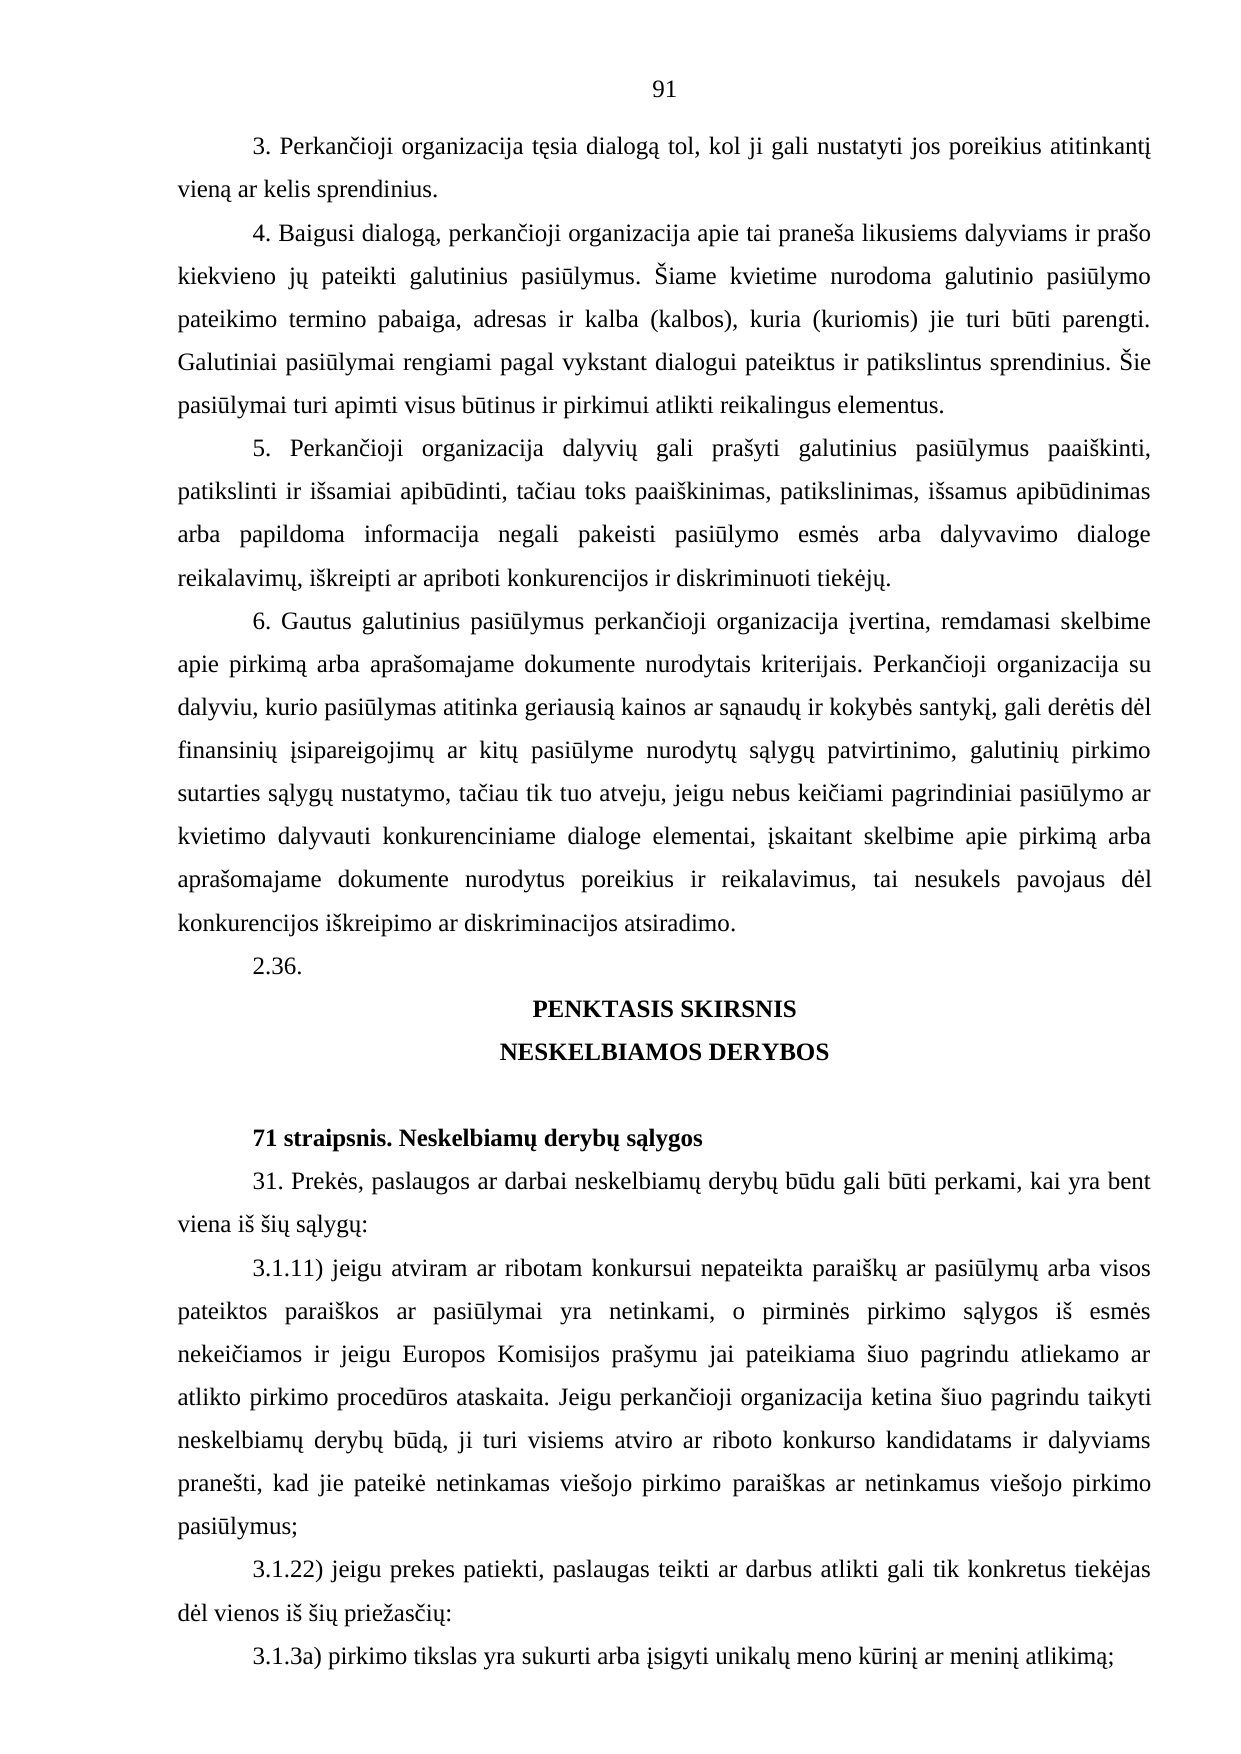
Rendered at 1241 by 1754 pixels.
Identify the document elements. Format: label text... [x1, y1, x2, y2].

text 4. Baigusi dialogą, perkančioji organizacija apie tai praneša likusiems dalyviams ir prašo kiekvieno jų pateikti galutinius pasiūlymus. Šiame kvietime nurodoma galutinio pasiūlymo pateikimo termino pabaiga, adresas ir kalba (kalbos), kuria (kuriomis) jie turi būti parengti. Galutiniai pasiūlymai rengiami pagal vykstant dialogui pateiktus ir patikslintus sprendinius. Šie pasiūlymai turi apimti visus būtinus ir pirkimui atlikti reikalingus elementus. [177, 218, 1152, 419]
text PENKTASIS SKIRSNIS [177, 994, 1152, 1023]
text 71 straipsnis. Neskelbiamų derybų sąlygos [177, 1123, 1152, 1152]
subtitle a) pirkimo tikslas yra sukurti arba įsigyti unikalų meno kūrinį ar meninį atlikimą; [177, 1641, 1152, 1669]
text 5. Perkančioji organizacija dalyvių gali prašyti galutinius pasiūlymus paaiškinti, patikslinti ir išsamiai apibūdinti, tačiau toks paaiškinimas, patikslinimas, išsamus apibūdinimas arba papildoma informacija negali pakeisti pasiūlymo esmės arba dalyvavimo dialoge reikalavimų, iškreipti ar apriboti konkurencijos ir diskriminuoti tiekėjų. [177, 433, 1152, 591]
subtitle 2) jeigu prekes patiekti, paslaugas teikti ar darbus atlikti gali tik konkretus tiekėjas dėl vienos iš šių priežasčių: [177, 1554, 1152, 1626]
text NESKELBIAMOS DERYBOS [177, 1037, 1152, 1066]
subtitle 1. Prekės, paslaugos ar darbai neskelbiamų derybų būdu gali būti perkami, kai yra bent viena iš šių sąlygų: [177, 1166, 1152, 1238]
text 3. Perkančioji organizacija tęsia dialogą tol, kol ji gali nustatyti jos poreikius atitinkantį vieną ar kelis sprendinius. [177, 131, 1152, 203]
text 6. Gautus galutinius pasiūlymus perkančioji organizacija įvertina, remdamasi skelbime apie pirkimą arba aprašomajame dokumente nurodytais kriterijais. Perkančioji organizacija su dalyviu, kurio pasiūlymas atitinka geriausią kainos ar sąnaudų ir kokybės santykį, gali derėtis dėl finansinių įsipareigojimų ar kitų pasiūlyme nurodytų sąlygų patvirtinimo, galutinių pirkimo sutarties sąlygų nustatymo, tačiau tik tuo atveju, jeigu nebus keičiami pagrindiniai pasiūlymo ar kvietimo dalyvauti konkurenciniame dialoge elementai, įskaitant skelbime apie pirkimą arba aprašomajame dokumente nurodytus poreikius ir reikalavimus, tai nesukels pavojaus dėl konkurencijos iškreipimo ar diskriminacijos atsiradimo. [177, 606, 1152, 936]
subtitle 1) jeigu atviram ar ribotam konkursui nepateikta paraiškų ar pasiūlymų arba visos pateiktos paraiškos ar pasiūlymai yra netinkami, o pirminės pirkimo sąlygos iš esmės nekeičiamos ir jeigu Europos Komisijos prašymu jai pateikiama šiuo pagrindu atliekamo ar atlikto pirkimo procedūros ataskaita. Jeigu perkančioji organizacija ketina šiuo pagrindu taikyti neskelbiamų derybų būdą, ji turi visiems atviro ar riboto konkurso kandidatams ir dalyviams pranešti, kad jie pateikė netinkamas viešojo pirkimo paraiškas ar netinkamus viešojo pirkimo pasiūlymus; [177, 1253, 1152, 1540]
